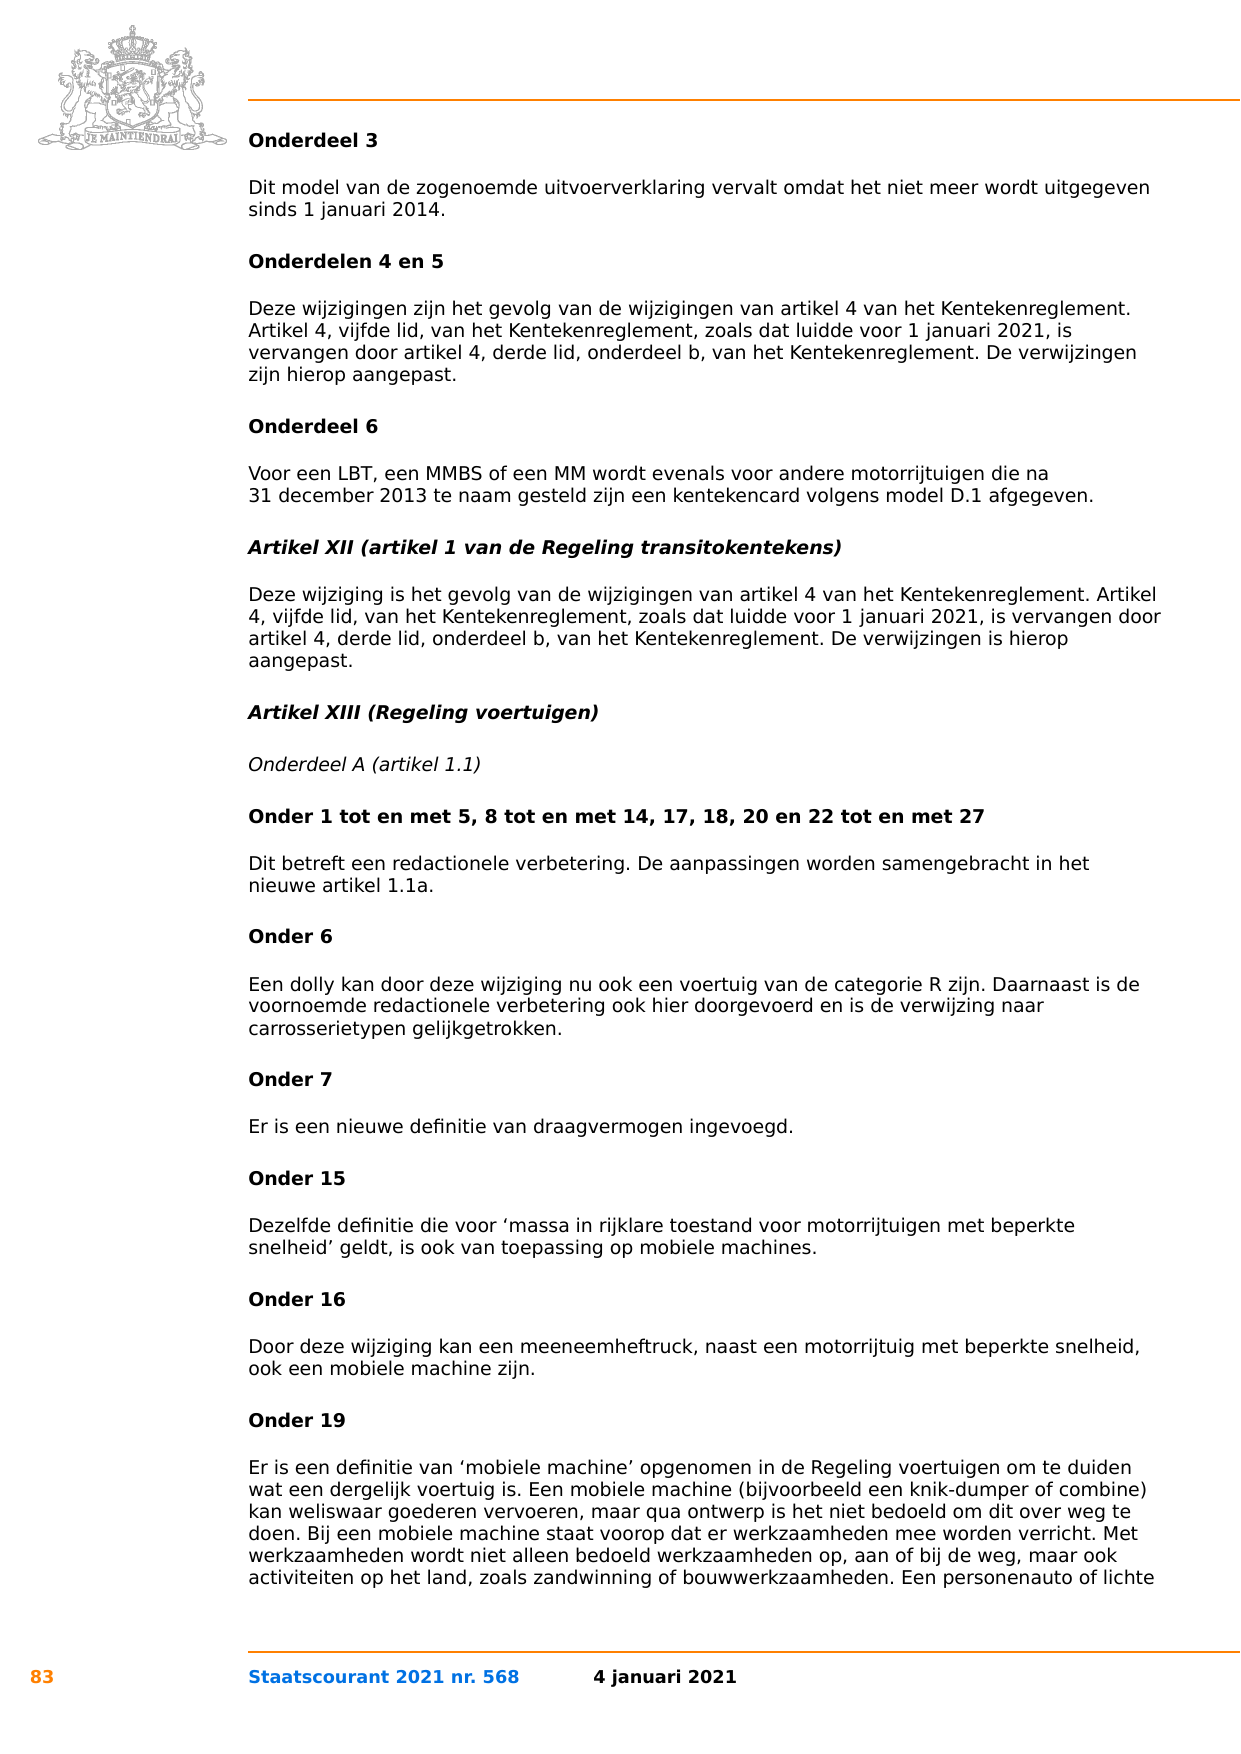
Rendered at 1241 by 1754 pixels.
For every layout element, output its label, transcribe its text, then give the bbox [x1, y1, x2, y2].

subtitle Onder 15 [248, 1168, 1163, 1190]
text Deze wijziging is het gevolg van de wijzigingen van artikel 4 van het Kentekenreglement. Artikel 4, vijfde lid, van het Kentekenreglement, zoals dat luidde voor 1 januari 2021, is vervangen door artikel 4, derde lid, onderdeel b, van het Kentekenreglement. De verwijzingen is hierop aangepast. [248, 584, 1163, 672]
text Deze wijzigingen zijn het gevolg van de wijzigingen van artikel 4 van het Kentekenreglement. Artikel 4, vijfde lid, van het Kentekenreglement, zoals dat luidde voor 1 januari 2021, is vervangen door artikel 4, derde lid, onderdeel b, van het Kentekenreglement. De verwijzingen zijn hierop aangepast. [248, 298, 1163, 386]
subtitle Onder 7 [248, 1069, 1163, 1091]
subtitle Onderdeel A (artikel 1.1) [248, 753, 1163, 776]
subtitle Artikel XII (artikel 1 van de Regeling transitokentekens) [248, 537, 1163, 559]
text Door deze wijziging kan een meeneemheftruck, naast een motorrijtuig met beperkte snelheid, ook een mobiele machine zijn. [248, 1336, 1163, 1380]
subtitle Artikel XIII (Regeling voertuigen) [248, 702, 1163, 723]
subtitle Onder 1 tot en met 5, 8 tot en met 14, 17, 18, 20 en 22 tot en met 27 [248, 806, 1163, 827]
subtitle Onder 16 [248, 1289, 1163, 1311]
subtitle Onder 6 [248, 926, 1163, 948]
text Dezelfde definitie die voor ‘massa in rijklare toestand voor motorrijtuigen met beperkte snelheid’ geldt, is ook van toepassing op mobiele machines. [248, 1215, 1163, 1259]
subtitle Onder 19 [248, 1410, 1163, 1432]
text Er is een nieuwe definitie van draagvermogen ingevoegd. [248, 1116, 1163, 1138]
text Dit betreft een redactionele verbetering. De aanpassingen worden samengebracht in het nieuwe artikel 1.1a. [248, 852, 1163, 896]
subtitle Onderdeel 6 [248, 416, 1163, 438]
text Voor een LBT, een MMBS of een MM wordt evenals voor andere motorrijtuigen die na 31 december 2013 te naam gesteld zijn een kentekencard volgens model D.1 afgegeven. [248, 463, 1163, 507]
subtitle Onderdeel 3 [248, 130, 1163, 152]
picture [38, 25, 227, 150]
text Er is een definitie van ‘mobiele machine’ opgenomen in de Regeling voertuigen om te duiden wat een dergelijk voertuig is. Een mobiele machine (bijvoorbeeld een knik-dumper of combine) kan weliswaar goederen vervoeren, maar qua ontwerp is het niet bedoeld om dit over weg te doen. Bij een mobiele machine staat voorop dat er werkzaamheden mee worden verricht. Met werkzaamheden wordt niet alleen bedoeld werkzaamheden op, aan of bij de weg, maar ook activiteiten op het land, zoals zandwinning of bouwwerkzaamheden. Een personenauto of lichte [248, 1457, 1163, 1589]
text Dit model van de zogenoemde uitvoerverklaring vervalt omdat het niet meer wordt uitgegeven sinds 1 januari 2014. [248, 177, 1163, 221]
subtitle Onderdelen 4 en 5 [248, 251, 1163, 273]
text Een dolly kan door deze wijziging nu ook een voertuig van de categorie R zijn. Daarnaast is de voornoemde redactionele verbetering ook hier doorgevoerd en is de verwijzing naar carrosserietypen gelijkgetrokken. [248, 973, 1163, 1039]
